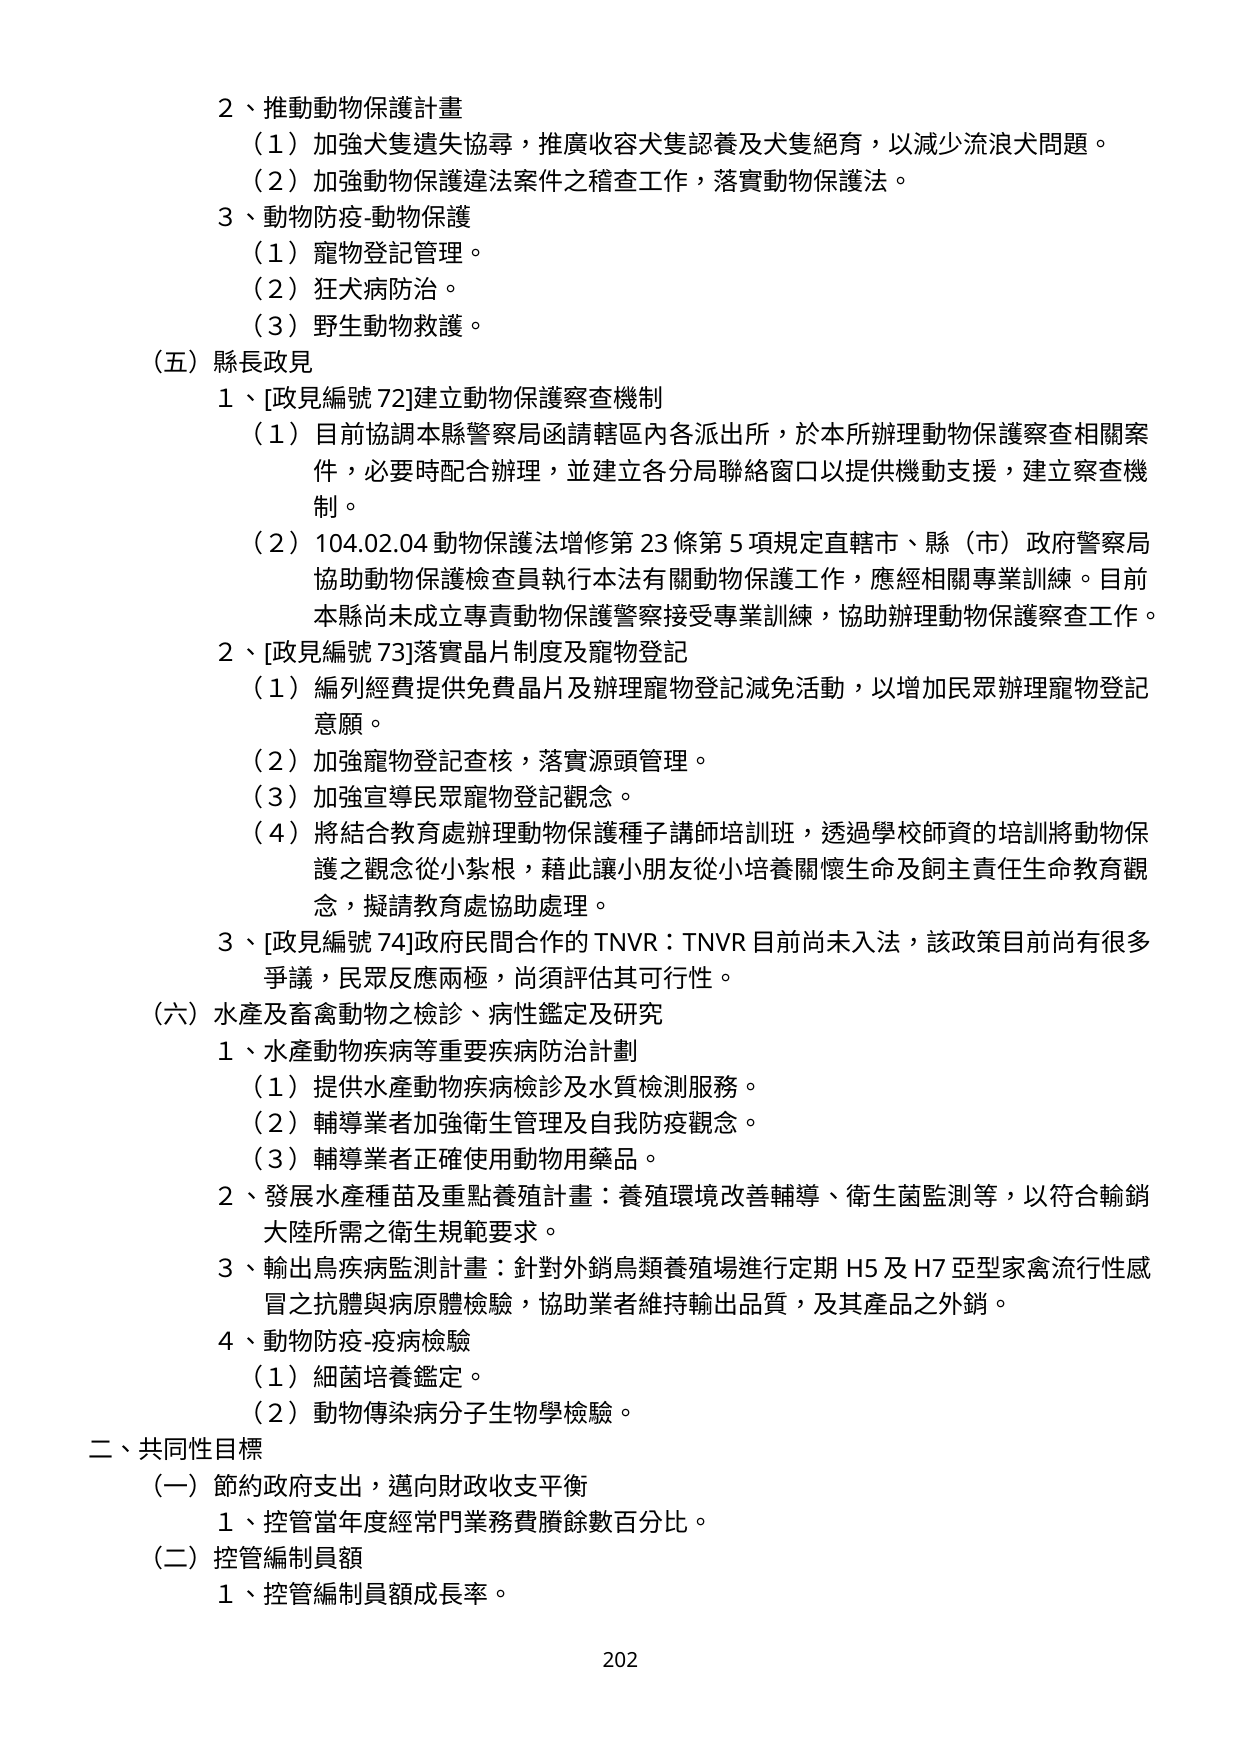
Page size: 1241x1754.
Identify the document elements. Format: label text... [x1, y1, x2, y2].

text （４）將結合教育處辦理動物保護種子講師培訓班，透過學校師資的培訓將動物保護之觀念從小紮根，藉此讓小朋友從小培養關懷生命及飼主責任生命教育觀念，擬請教育處協助處理。 [239, 814, 1152, 922]
text （２）狂犬病防治。 [239, 270, 1152, 306]
text （１）寵物登記管理。 [239, 234, 1152, 270]
text （３）輔導業者正確使用動物用藥品。 [239, 1140, 1152, 1176]
text （１）細菌培養鑑定。 [239, 1357, 1152, 1394]
text １、[政見編號72]建立動物保護察查機制 [214, 379, 1152, 415]
text ３、[政見編號74]政府民間合作的TNVR：TNVR目前尚未入法，該政策目前尚有很多爭議，民眾反應兩極，尚須評估其可行性。 [214, 922, 1152, 995]
text １、控管當年度經常門業務費賸餘數百分比。 [214, 1502, 1152, 1539]
text ２、發展水產種苗及重點養殖計畫：養殖環境改善輔導、衛生菌監測等，以符合輸銷大陸所需之衛生規範要求。 [214, 1176, 1152, 1249]
text ２、[政見編號73]落實晶片制度及寵物登記 [214, 632, 1152, 669]
text １、水產動物疾病等重要疾病防治計劃 [214, 1031, 1152, 1067]
text ２、推動動物保護計畫 [214, 89, 1152, 125]
text （２）加強寵物登記查核，落實源頭管理。 [239, 741, 1152, 777]
text （１）提供水產動物疾病檢診及水質檢測服務。 [239, 1067, 1152, 1104]
text （２）104.02.04動物保護法增修第23條第5項規定直轄市、縣（市）政府警察局協助動物保護檢查員執行本法有關動物保護工作，應經相關專業訓練。目前本縣尚未成立專責動物保護警察接受專業訓練，協助辦理動物保護察查工作。 [239, 524, 1152, 632]
text （２）輔導業者加強衛生管理及自我防疫觀念。 [239, 1104, 1152, 1140]
text （２）動物傳染病分子生物學檢驗。 [239, 1394, 1152, 1430]
text ３、動物防疫-動物保護 [214, 197, 1152, 234]
text ４、動物防疫-疫病檢驗 [214, 1321, 1152, 1357]
text 二、共同性目標 [89, 1430, 1152, 1466]
text （３）加強宣導民眾寵物登記觀念。 [239, 777, 1152, 814]
text （一）節約政府支出，邁向財政收支平衡 [139, 1466, 1152, 1502]
text （３）野生動物救護。 [239, 306, 1152, 342]
text （二）控管編制員額 [139, 1539, 1152, 1575]
text （１）目前協調本縣警察局函請轄區內各派出所，於本所辦理動物保護察查相關案件，必要時配合辦理，並建立各分局聯絡窗口以提供機動支援，建立察查機制。 [239, 415, 1152, 524]
text （２）加強動物保護違法案件之稽查工作，落實動物保護法。 [239, 161, 1152, 197]
text （１）編列經費提供免費晶片及辦理寵物登記減免活動，以增加民眾辦理寵物登記意願。 [239, 669, 1152, 741]
text （六）水產及畜禽動物之檢診、病性鑑定及研究 [139, 995, 1152, 1031]
text （１）加強犬隻遺失協尋，推廣收容犬隻認養及犬隻絕育，以減少流浪犬問題。 [239, 125, 1152, 161]
text １、控管編制員額成長率。 [214, 1575, 1152, 1611]
text （五）縣長政見 [139, 342, 1152, 379]
text ３、輸出鳥疾病監測計畫：針對外銷鳥類養殖場進行定期H5及H7亞型家禽流行性感冒之抗體與病原體檢驗，協助業者維持輸出品質，及其產品之外銷。 [214, 1249, 1152, 1321]
